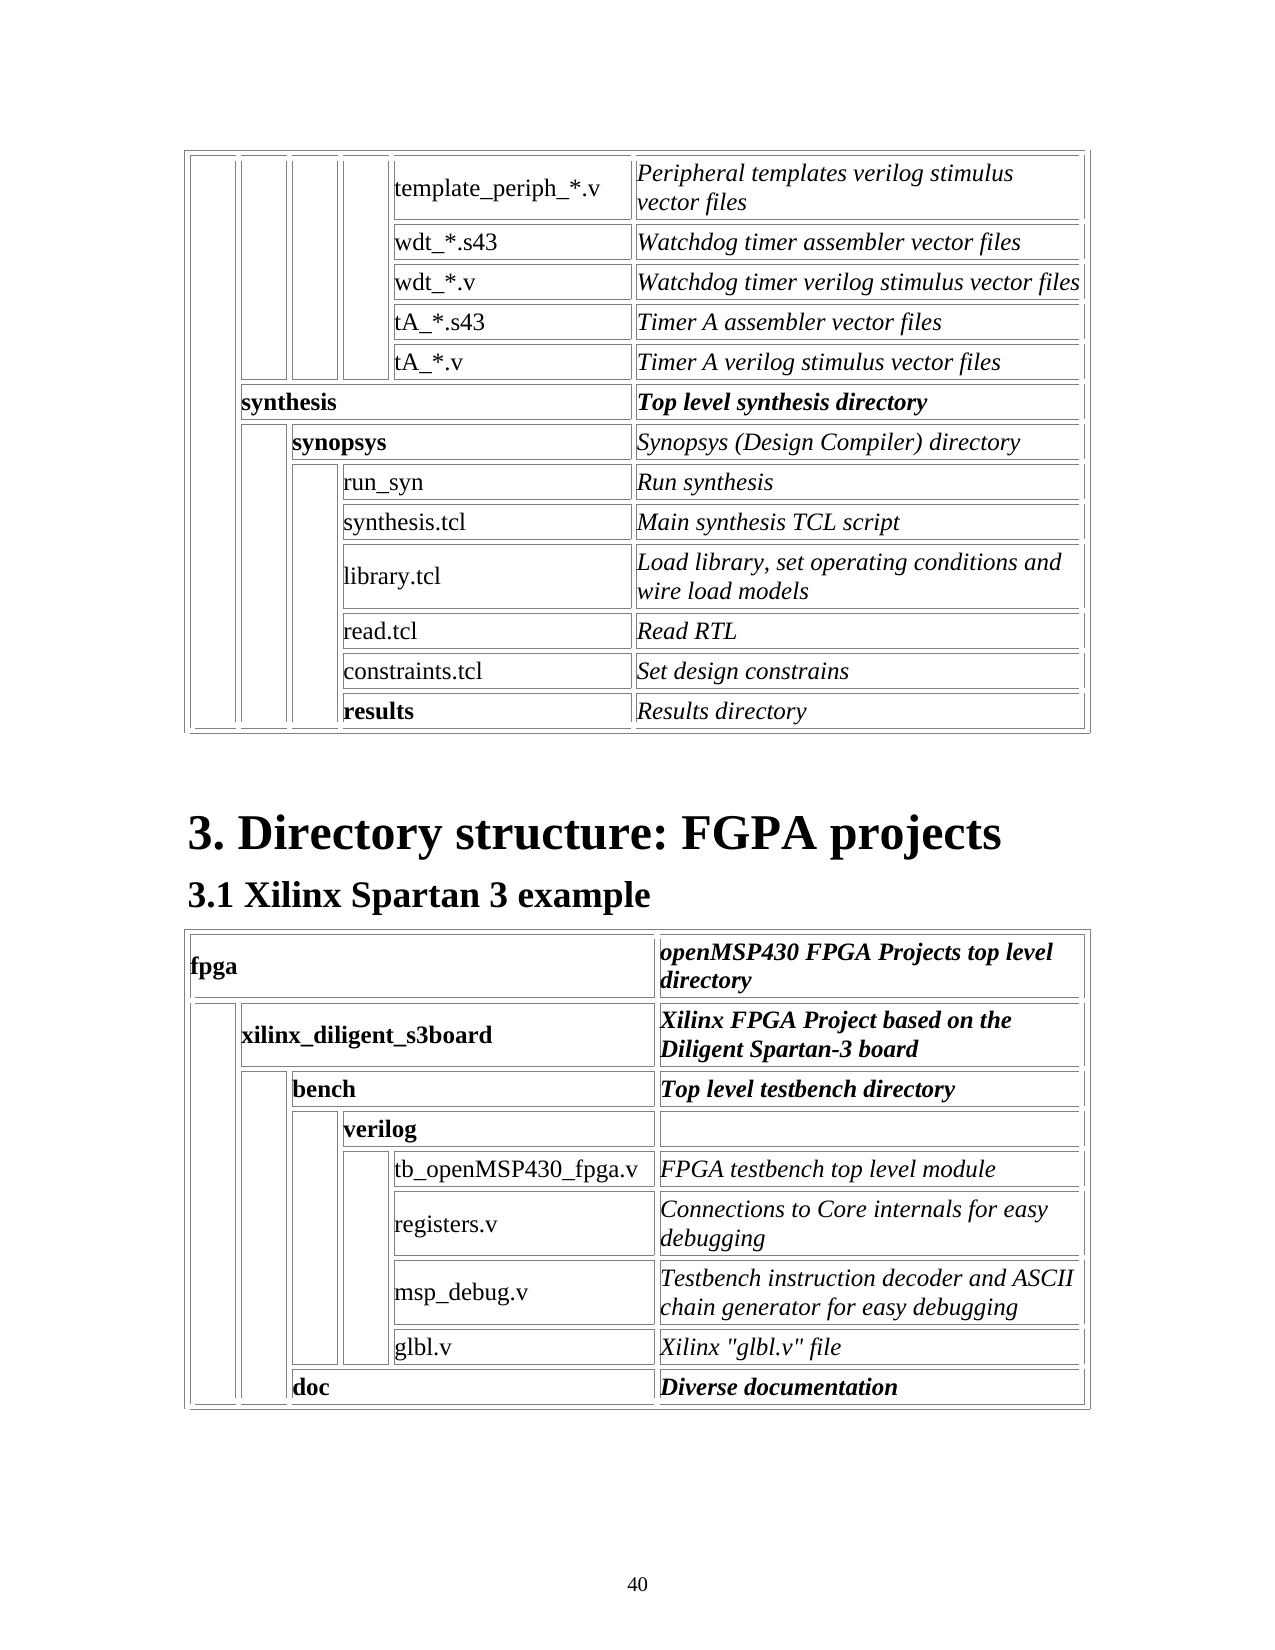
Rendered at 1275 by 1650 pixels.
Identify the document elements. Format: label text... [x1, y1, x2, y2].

table_cell Synopsys (Design Compiler) directory [634, 419, 1087, 459]
table_cell Timer A assembler vector files [634, 299, 1087, 339]
table_cell Results directory [634, 688, 1087, 727]
table_cell Xilinx "glbl.v" file [657, 1324, 1087, 1363]
table_cell Top level testbench directory [657, 1066, 1087, 1106]
table_cell xilinx_diligent_s3board [238, 997, 657, 1066]
table_cell Timer A verilog stimulus vector files [634, 339, 1087, 379]
table_cell constraints.tcl [340, 648, 634, 687]
table_cell [340, 151, 391, 379]
table_cell read.tcl [340, 608, 634, 647]
table_cell results [340, 688, 634, 727]
table_cell bench [289, 1066, 657, 1106]
table_cell Xilinx FPGA Project based on the Diligent Spartan-3 board [657, 997, 1087, 1066]
table_header fpga [187, 930, 657, 997]
table_cell Diverse documentation [657, 1364, 1087, 1403]
table_cell tb_openMSP430_fpga.v [391, 1146, 657, 1186]
table_cell abcd [289, 1106, 340, 1363]
table_cell Watchdog timer verilog stimulus vector files [634, 259, 1087, 299]
table_cell Watchdog timer assembler vector files [634, 219, 1087, 259]
table_cell wdt_*.s43 [391, 219, 634, 259]
table_cell synthesis.tcl [340, 499, 634, 539]
text 3. Directory structure: FGPA projects [187, 803, 1088, 860]
table_cell msp_debug.v [391, 1255, 657, 1323]
table_cell Main synthesis TCL script [634, 499, 1087, 539]
text 3.1 Xilinx Spartan 3 example [187, 873, 1088, 916]
table_cell run_syn [340, 459, 634, 499]
table_cell verilog [340, 1106, 657, 1146]
table_cell [289, 151, 340, 379]
table_cell Set design constrains [634, 648, 1087, 687]
table_cell Peripheral templates verilog stimulus vector files [634, 150, 1087, 219]
table_cell Connections to Core internals for easy debugging [657, 1186, 1087, 1255]
table_cell abcd [238, 419, 289, 727]
table_cell library.tcl [340, 539, 634, 607]
table_cell tA_*.v [391, 339, 634, 379]
table_cell Top level synthesis directory [634, 379, 1087, 419]
table_cell synopsys [289, 419, 634, 459]
table_cell wdt_*.v [391, 259, 634, 299]
table_cell synthesis [238, 379, 634, 419]
table_cell Load library, set operating conditions and wire load models [634, 539, 1087, 607]
table_cell Run synthesis [634, 459, 1087, 499]
table_cell abcd [289, 459, 340, 727]
table_cell registers.v [391, 1186, 657, 1255]
table_cell [187, 151, 238, 727]
table_cell FPGA testbench top level module [657, 1146, 1087, 1186]
table_header openMSP430 FPGA Projects top level directory [657, 930, 1087, 997]
table_cell Testbench instruction decoder and ASCII chain generator for easy debugging [657, 1255, 1087, 1323]
table_cell Read RTL [634, 608, 1087, 647]
table_cell template_periph_*.v [391, 151, 634, 219]
table_cell [657, 1106, 1087, 1146]
table_cell tA_*.s43 [391, 299, 634, 339]
table_cell abcd [238, 1066, 289, 1403]
table_cell abcd [187, 997, 238, 1403]
table_cell abcd [340, 1146, 391, 1363]
table_cell doc [289, 1364, 657, 1403]
table_cell glbl.v [391, 1324, 657, 1363]
table_cell [238, 151, 289, 379]
